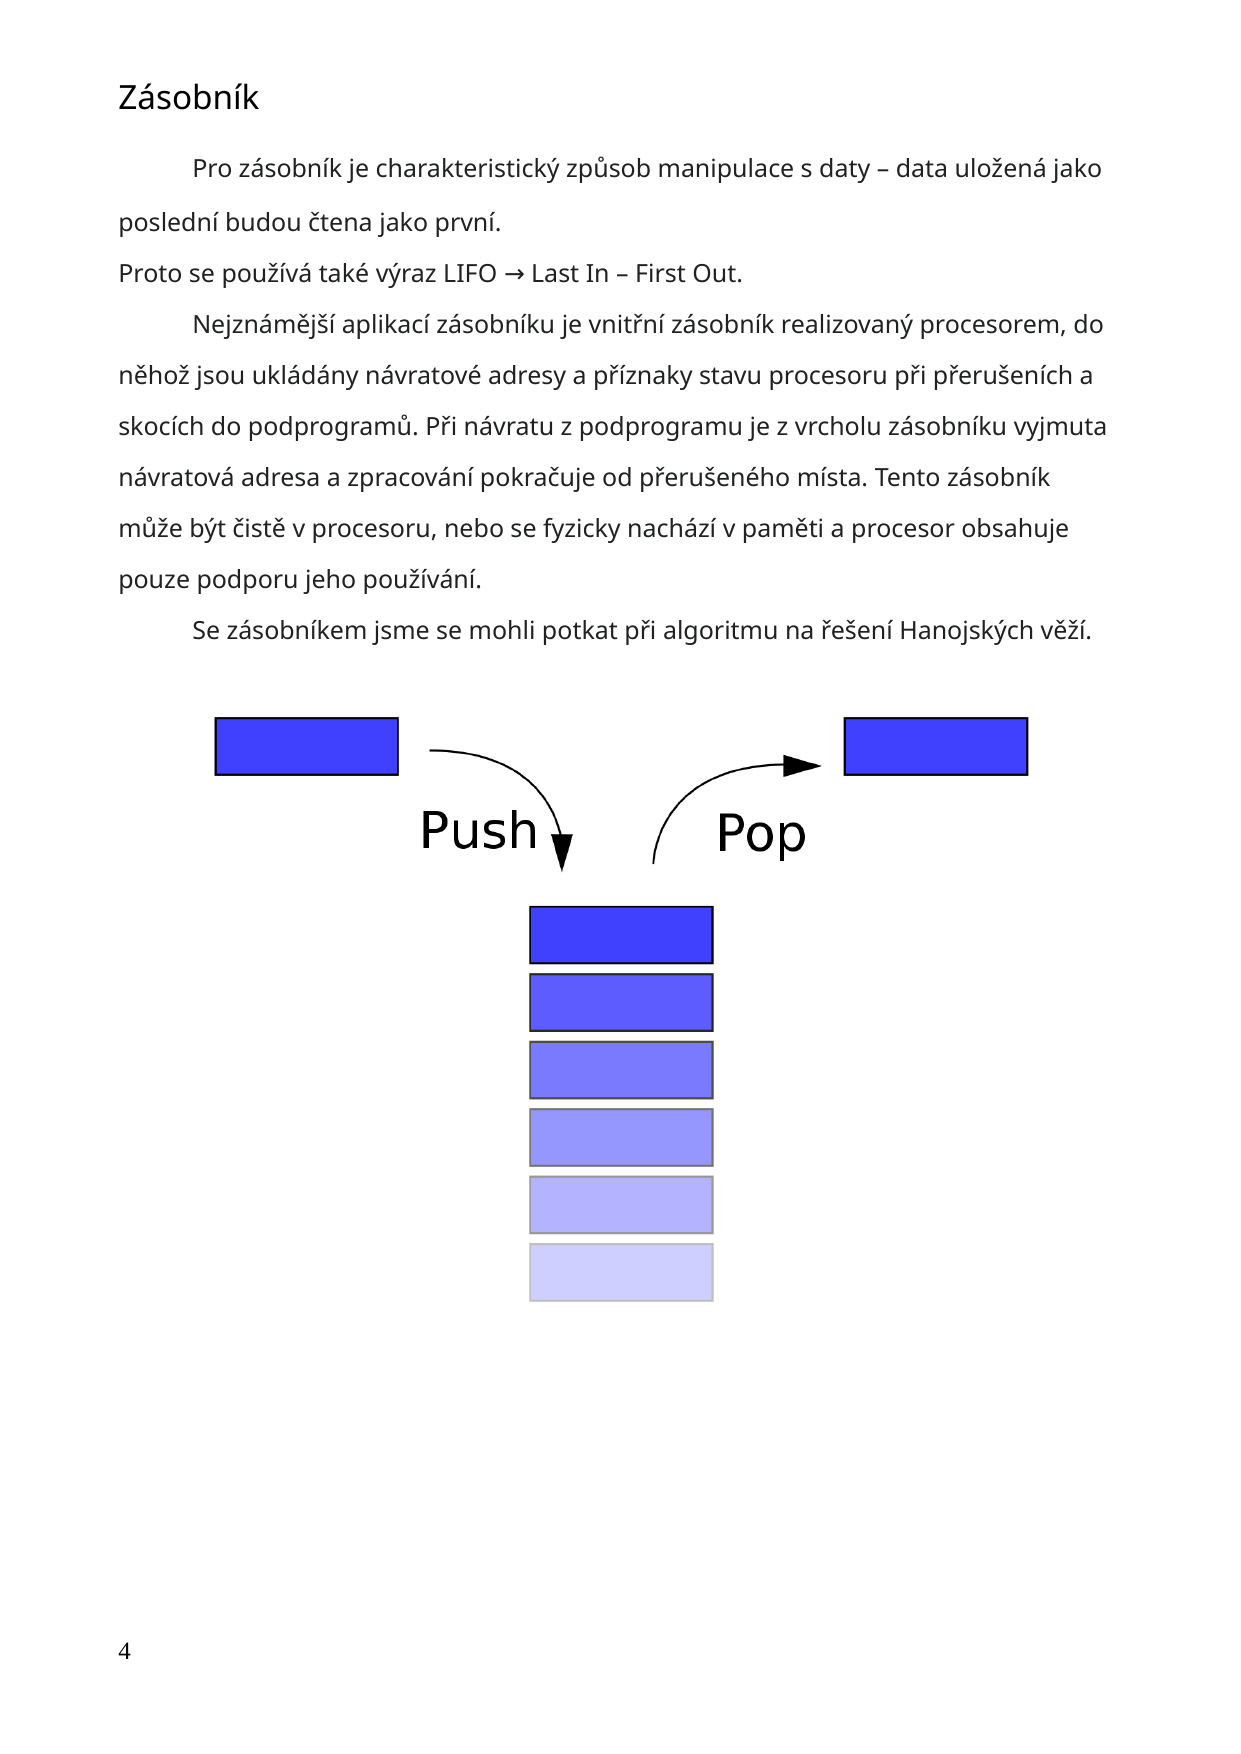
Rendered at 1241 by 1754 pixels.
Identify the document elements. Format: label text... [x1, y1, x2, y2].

text Nejznámější aplikací zásobníku je vnitřní zásobník realizovaný procesorem, do něhož jsou ukládány návratové adresy a příznaky stavu procesoru při přerušeních a skocích do podprogramů. Při návratu z podprogramu je z vrcholu zásobníku vyjmuta návratová adresa a zpracování pokračuje od přerušeného místa. Tento zásobník může být čistě v procesoru, nebo se fyzicky nachází v paměti a procesor obsahuje pouze podporu jeho používání. [118, 306, 1122, 596]
text Pro zásobník je charakteristický způsob manipulace s daty – data uložená jako poslední budou čtena jako první. Proto se používá také výraz LIFO → Last In – First Out. [118, 142, 1122, 289]
text Se zásobníkem jsme se mohli potkat při algoritmu na řešení Hanojských věží. [118, 613, 1122, 647]
text Zásobník [118, 74, 1122, 119]
picture [211, 714, 1030, 1303]
